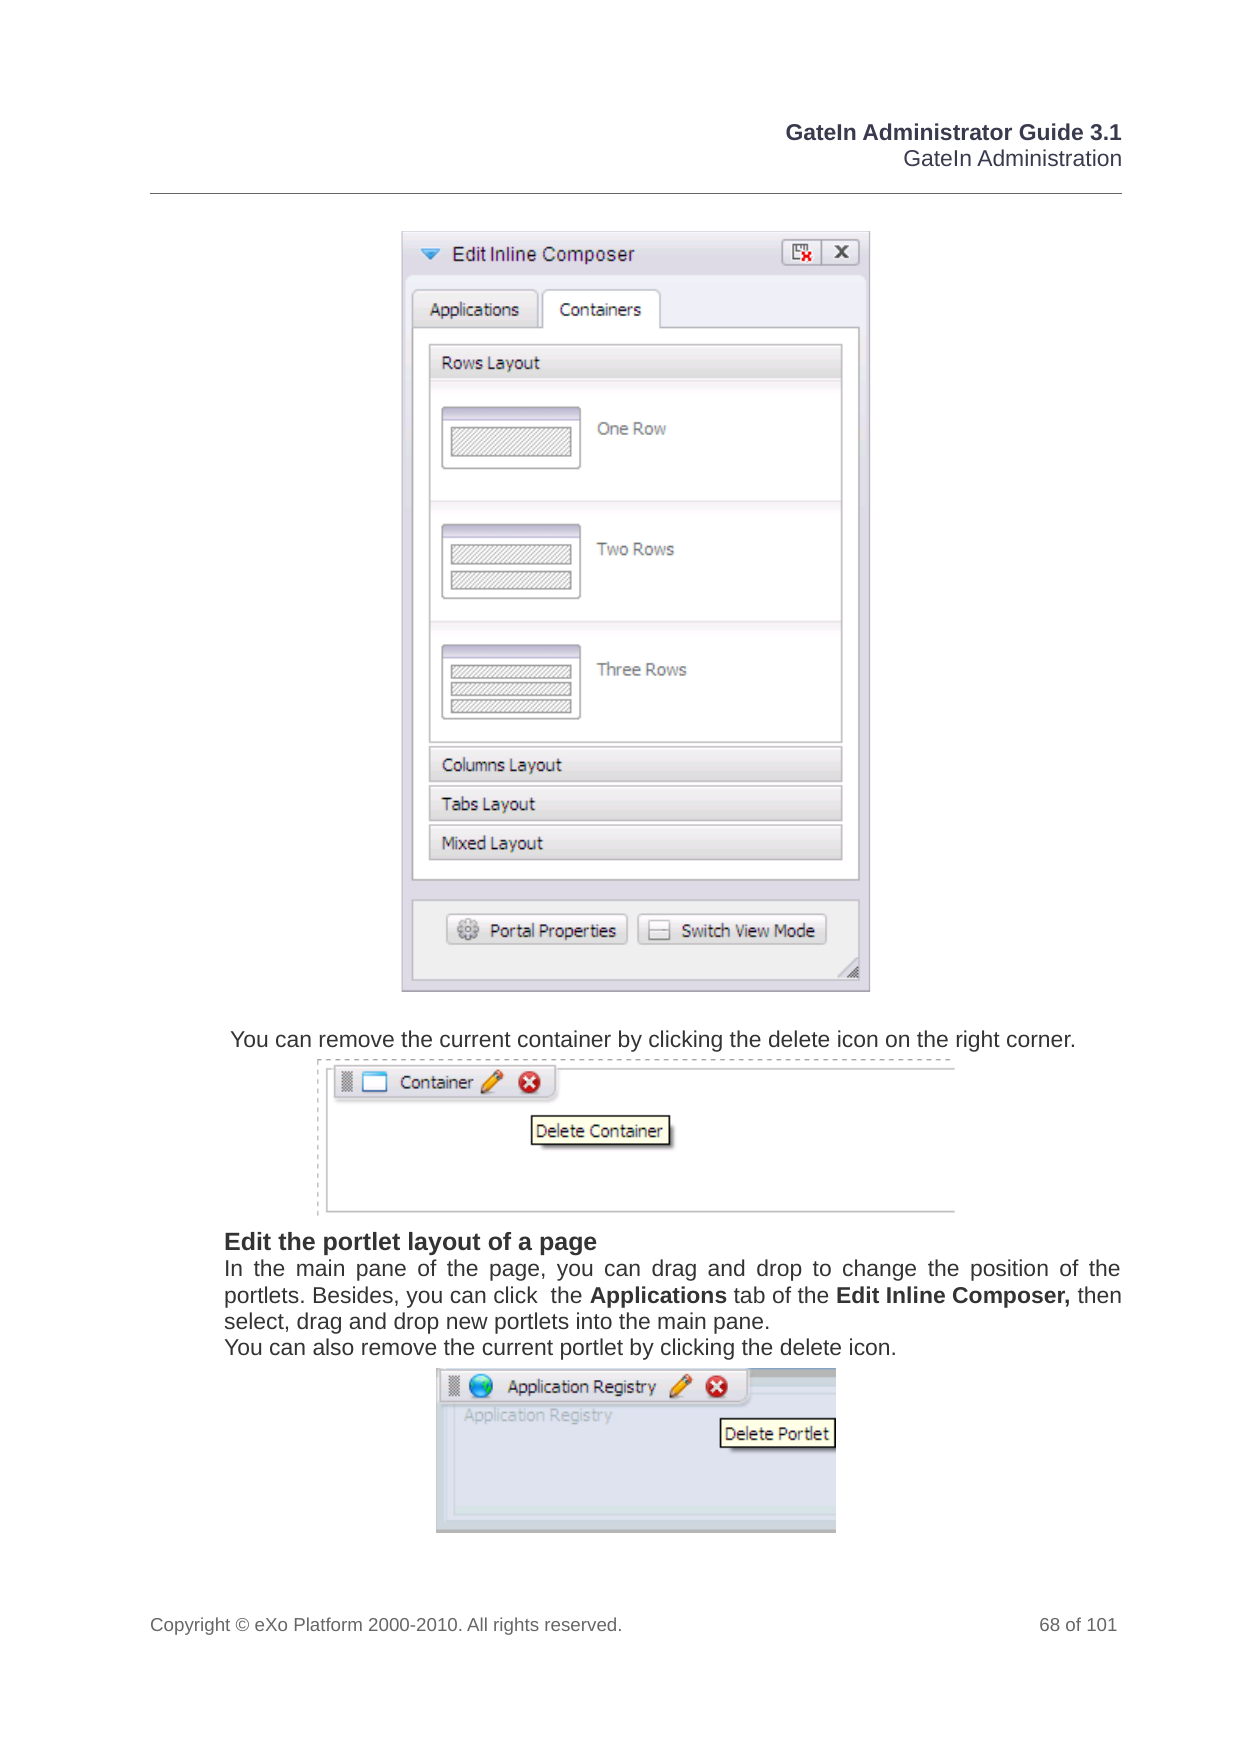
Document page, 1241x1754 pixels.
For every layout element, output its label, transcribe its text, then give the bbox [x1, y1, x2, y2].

picture [317, 1059, 955, 1219]
text You can also remove the current portlet by clicking the delete icon. [224, 1334, 1122, 1361]
picture [436, 1368, 836, 1533]
text In the main pane of the page, you can drag and drop to change the position of the portlets. Besides, you can click the Applications tab of the Edit Inline Composer, then select, drag and drop new portlets into the main pane. [224, 1255, 1122, 1334]
picture [401, 231, 871, 992]
text Edit the portlet layout of a page [224, 1219, 1122, 1255]
text You can remove the current container by clicking the delete icon on the right corner. [224, 1026, 1122, 1052]
